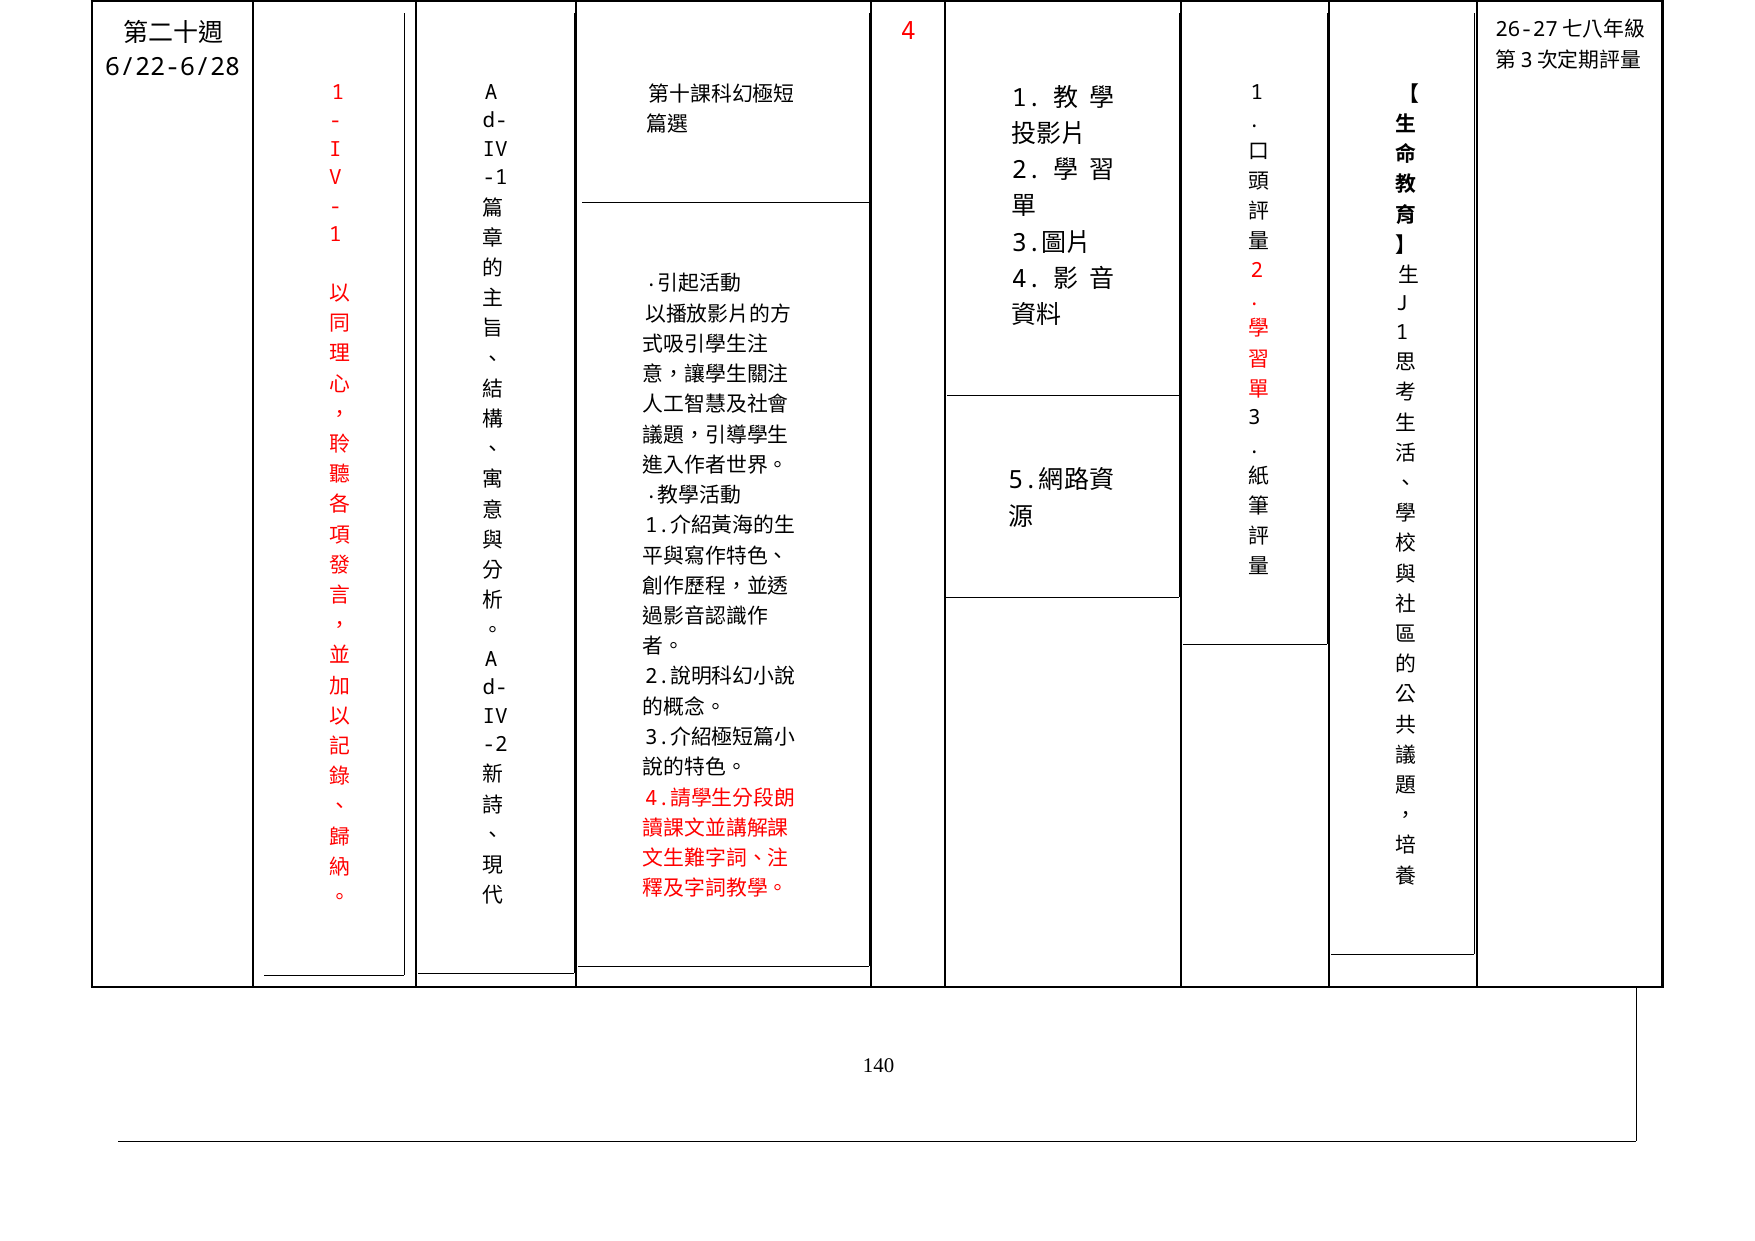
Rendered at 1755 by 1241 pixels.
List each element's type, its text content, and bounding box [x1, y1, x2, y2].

table_cell 第十課科幻極短篇選 ‧引起活動 以播放影片的方式吸引學生注意，讓學生關注人工智慧及社會議題，引導學生進入作者世界。 ‧教學活動 1.介紹黃海的生平與寫作特色、創作歷程，並透過影音認識作者。 2.說明科幻小說的概念。 3.介紹極短篇小說的特色。 4.請學生分段朗讀課文並講解課文生難字詞、注釋及字詞教學。 [577, 2, 870, 986]
table_cell 1.口頭評量 2.學習單 3.紙筆評量 [1182, 2, 1328, 986]
table_cell 26-27七八年級第3次定期評量 [1478, 2, 1661, 986]
table_cell 第二十週6/22-6/28 [93, 2, 252, 986]
table_cell Ad-IV-1 篇章的主旨、結構、寓意與分析。 Ad-IV-2 新詩、現代 [417, 2, 575, 986]
table_cell 4 [872, 2, 944, 986]
table_cell 1-IV-1 以同理心，聆聽各項發言，並加以記錄、歸納。 [254, 2, 415, 986]
table_cell 【生命教育】 生J1 思考生活、學校與社區的公共議題，培養 [1330, 2, 1476, 986]
table_cell 1.教學投影片 2.學習單 3.圖片 4.影音資料 5.網路資源 [946, 2, 1180, 986]
